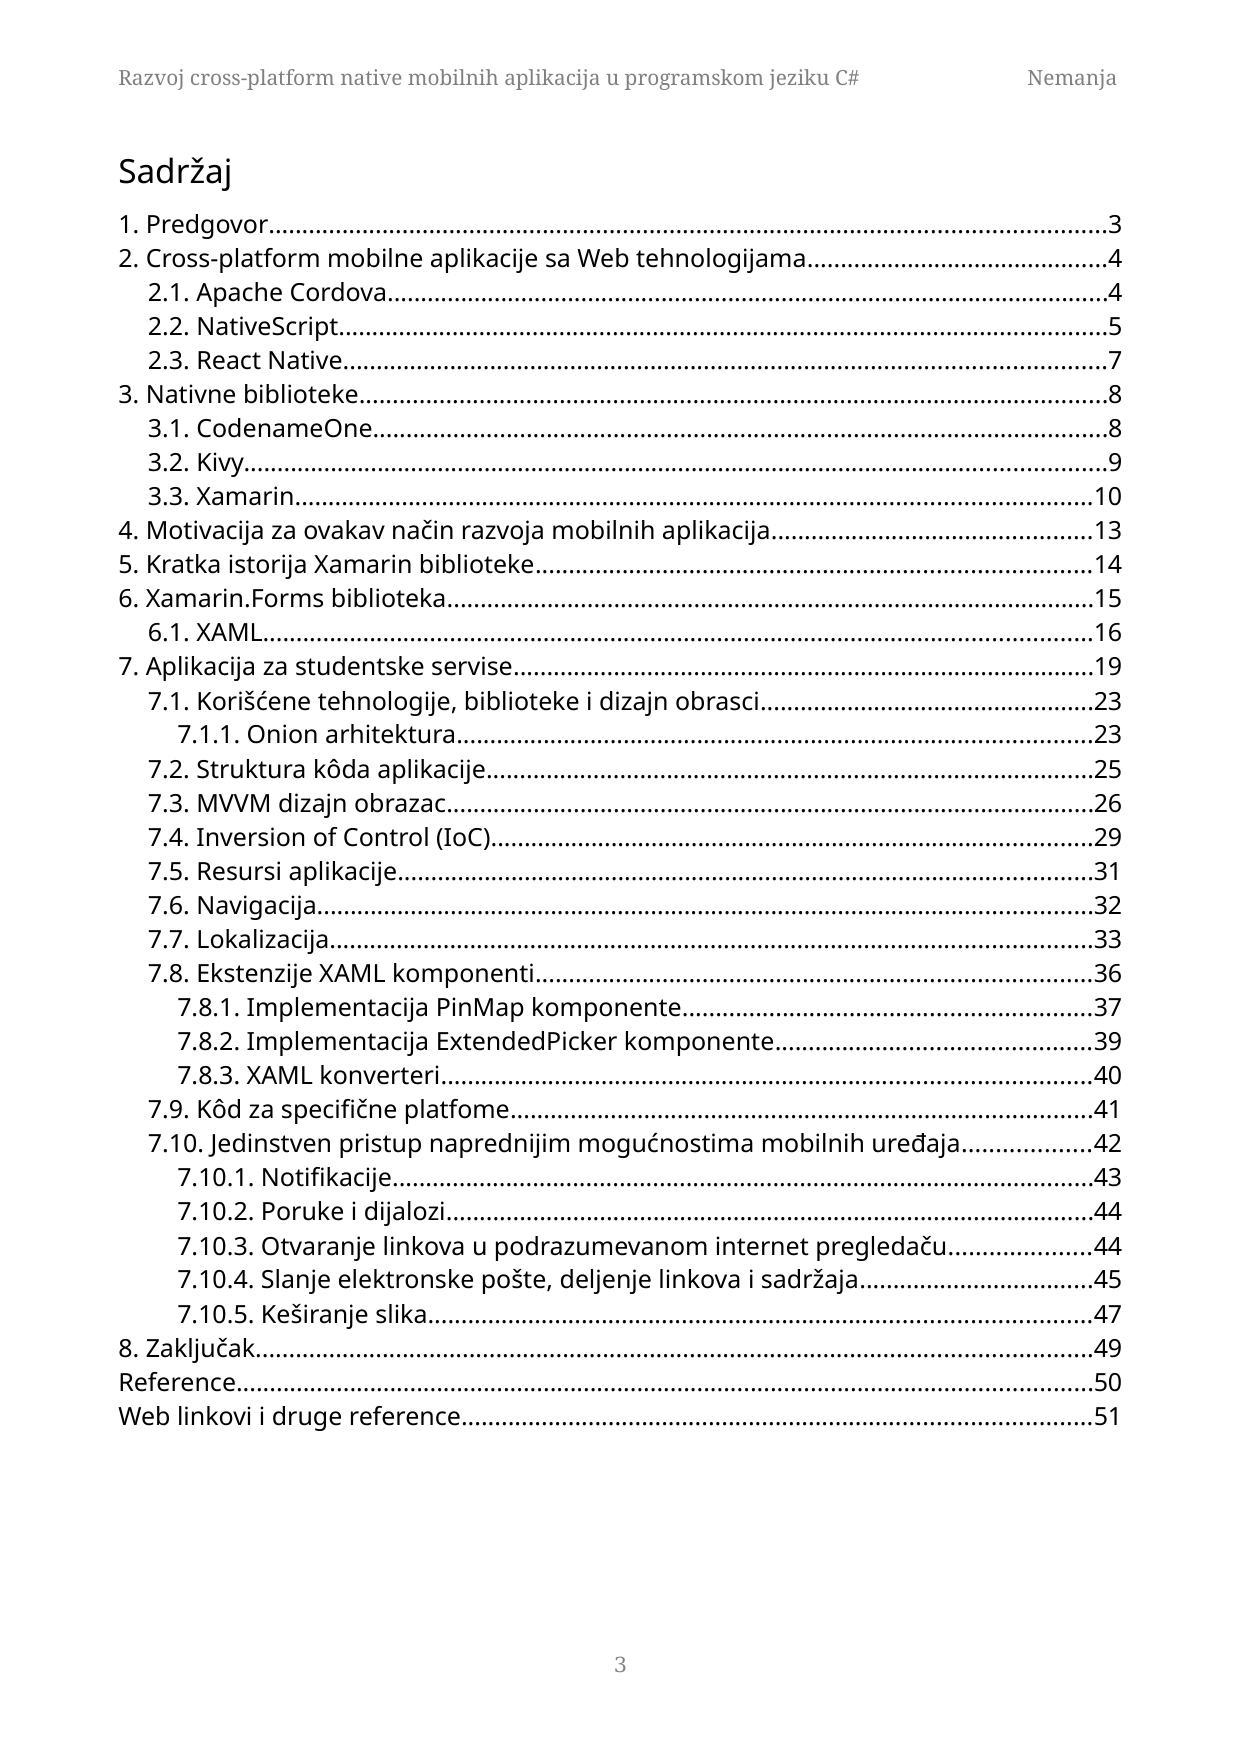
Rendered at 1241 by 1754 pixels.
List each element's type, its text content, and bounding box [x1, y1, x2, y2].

text 7.10.5. Keširanje slika 47 [177, 1296, 1122, 1330]
text 7.9. Kôd za specifične platfome 41 [148, 1092, 1122, 1126]
text 7.8.3. XAML konverteri 40 [177, 1058, 1122, 1092]
text 7.8.2. Implementacija ExtendedPicker komponente 39 [177, 1024, 1122, 1058]
text 2. Cross-platform mobilne aplikacije sa Web tehnologijama 4 [118, 240, 1122, 274]
text 7.10.2. Poruke i dijalozi 44 [177, 1194, 1122, 1228]
text 7.5. Resursi aplikacije 31 [148, 853, 1122, 887]
text 7.8. Ekstenzije XAML komponenti 36 [148, 956, 1122, 990]
text 3. Nativne biblioteke 8 [118, 377, 1122, 411]
text 3.2. Kivy 9 [148, 445, 1122, 479]
text 7.10.3. Otvaranje linkova u podrazumevanom internet pregledaču 44 [177, 1228, 1122, 1262]
text 2.2. NativeScript 5 [148, 308, 1122, 342]
text 6.1. XAML 16 [148, 615, 1122, 649]
subtitle Sadržaj [118, 148, 1122, 194]
text 2.1. Apache Cordova 4 [148, 274, 1122, 308]
text 7.10. Jedinstven pristup naprednijim mogućnostima mobilnih uređaja 42 [148, 1126, 1122, 1160]
text 7.1. Korišćene tehnologije, biblioteke i dizajn obrasci 23 [148, 683, 1122, 717]
text 1. Predgovor 3 [118, 206, 1122, 240]
text 7.4. Inversion of Control (IoC) 29 [148, 819, 1122, 853]
text 7.2. Struktura kôda aplikacije 25 [148, 751, 1122, 785]
text 8. Zaključak 49 [118, 1330, 1122, 1364]
text 2.3. React Native 7 [148, 342, 1122, 377]
text 5. Kratka istorija Xamarin biblioteke 14 [118, 547, 1122, 581]
text 7.8.1. Implementacija PinMap komponente 37 [177, 990, 1122, 1024]
text 7. Aplikacija za studentske servise 19 [118, 649, 1122, 683]
text 3.3. Xamarin 10 [148, 479, 1122, 513]
text 7.6. Navigacija 32 [148, 887, 1122, 922]
text 7.7. Lokalizacija 33 [148, 922, 1122, 956]
text 3.1. CodenameOne 8 [148, 411, 1122, 445]
text Reference 50 [118, 1364, 1122, 1398]
text 7.10.1. Notifikacije 43 [177, 1160, 1122, 1194]
text 7.10.4. Slanje elektronske pošte, deljenje linkova i sadržaja 45 [177, 1262, 1122, 1296]
text 7.1.1. Onion arhitektura 23 [177, 717, 1122, 751]
text 4. Motivacija za ovakav način razvoja mobilnih aplikacija 13 [118, 513, 1122, 547]
text 6. Xamarin.Forms biblioteka 15 [118, 581, 1122, 615]
text 7.3. MVVM dizajn obrazac 26 [148, 785, 1122, 819]
text Web linkovi i druge reference 51 [118, 1398, 1122, 1432]
